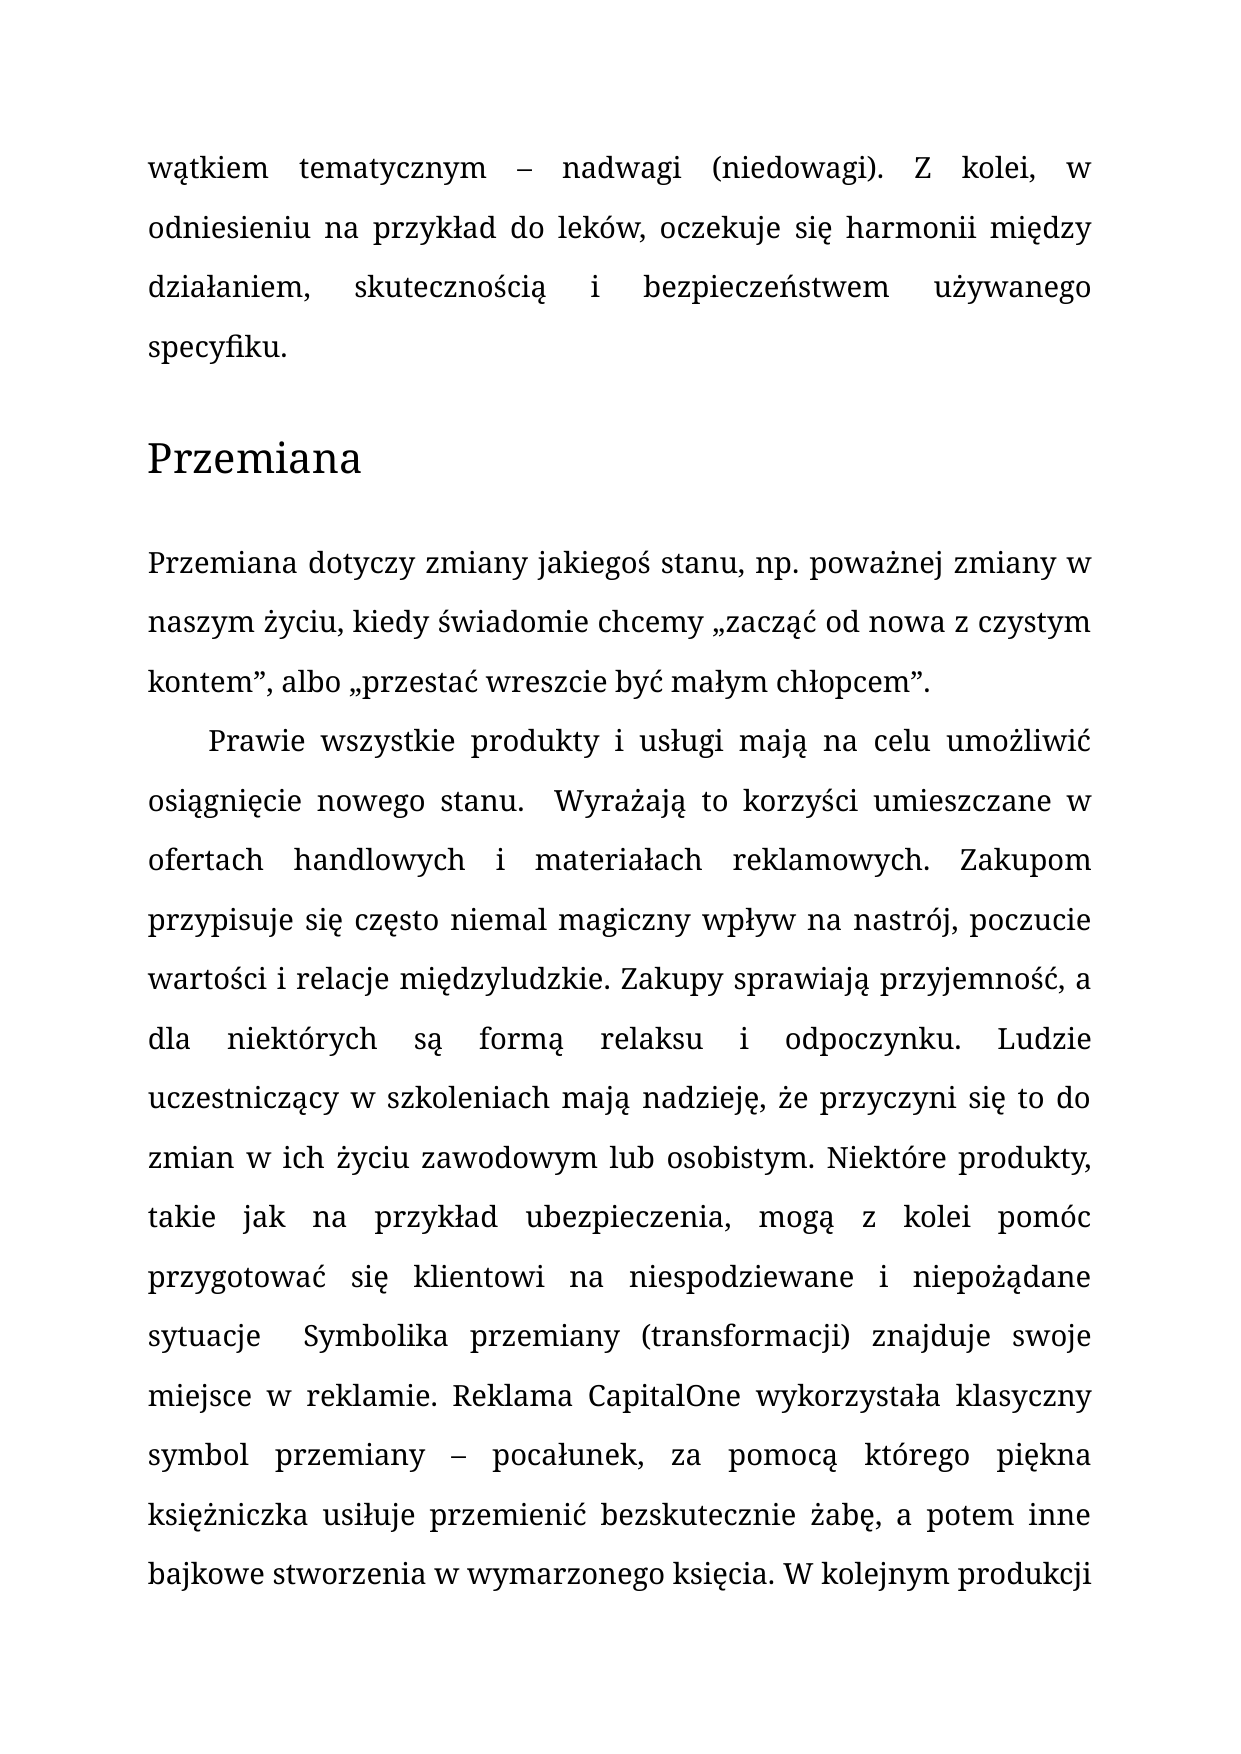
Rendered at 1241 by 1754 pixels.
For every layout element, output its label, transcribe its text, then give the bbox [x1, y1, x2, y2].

text Prawie wszystkie produkty i usługi mają na celu umożliwić osiągnięcie nowego stanu. Wyrażają to korzyści umieszczane w ofertach handlowych i materiałach reklamowych. Zakupom przypisuje się często niemal magiczny wpływ na nastrój, poczucie wartości i relacje międzyludzkie. Zakupy sprawiają przyjemność, a dla niektórych są formą relaksu i odpoczynku. Ludzie uczestniczący w szkoleniach mają nadzieję, że przyczyni się to do zmian w ich życiu zawodowym lub osobistym. Niektóre produkty, takie jak na przykład ubezpieczenia, mogą z kolei pomóc przygotować się klientowi na niespodziewane i niepożądane sytuacje Symbolika przemiany (transformacji) znajduje swoje miejsce w reklamie. Reklama CapitalOne wykorzystała klasyczny symbol przemiany – pocałunek, za pomocą którego piękna księżniczka usiłuje przemienić bezskutecznie żabę, a potem inne bajkowe stworzenia w wymarzonego księcia. W kolejnym produkcji [148, 721, 1093, 1593]
text Przemiana dotyczy zmiany jakiegoś stanu, np. poważnej zmiany w naszym życiu, kiedy świadomie chcemy „zacząć od nowa z czystym kontem”, albo „przestać wreszcie być małym chłopcem”. [148, 542, 1093, 701]
text wątkiem tematycznym – nadwagi (niedowagi). Z kolei, w odniesieniu na przykład do leków, oczekuje się harmonii między działaniem, skutecznością i bezpieczeństwem używanego specyfiku. [148, 148, 1093, 366]
text Przemiana [148, 429, 1093, 485]
